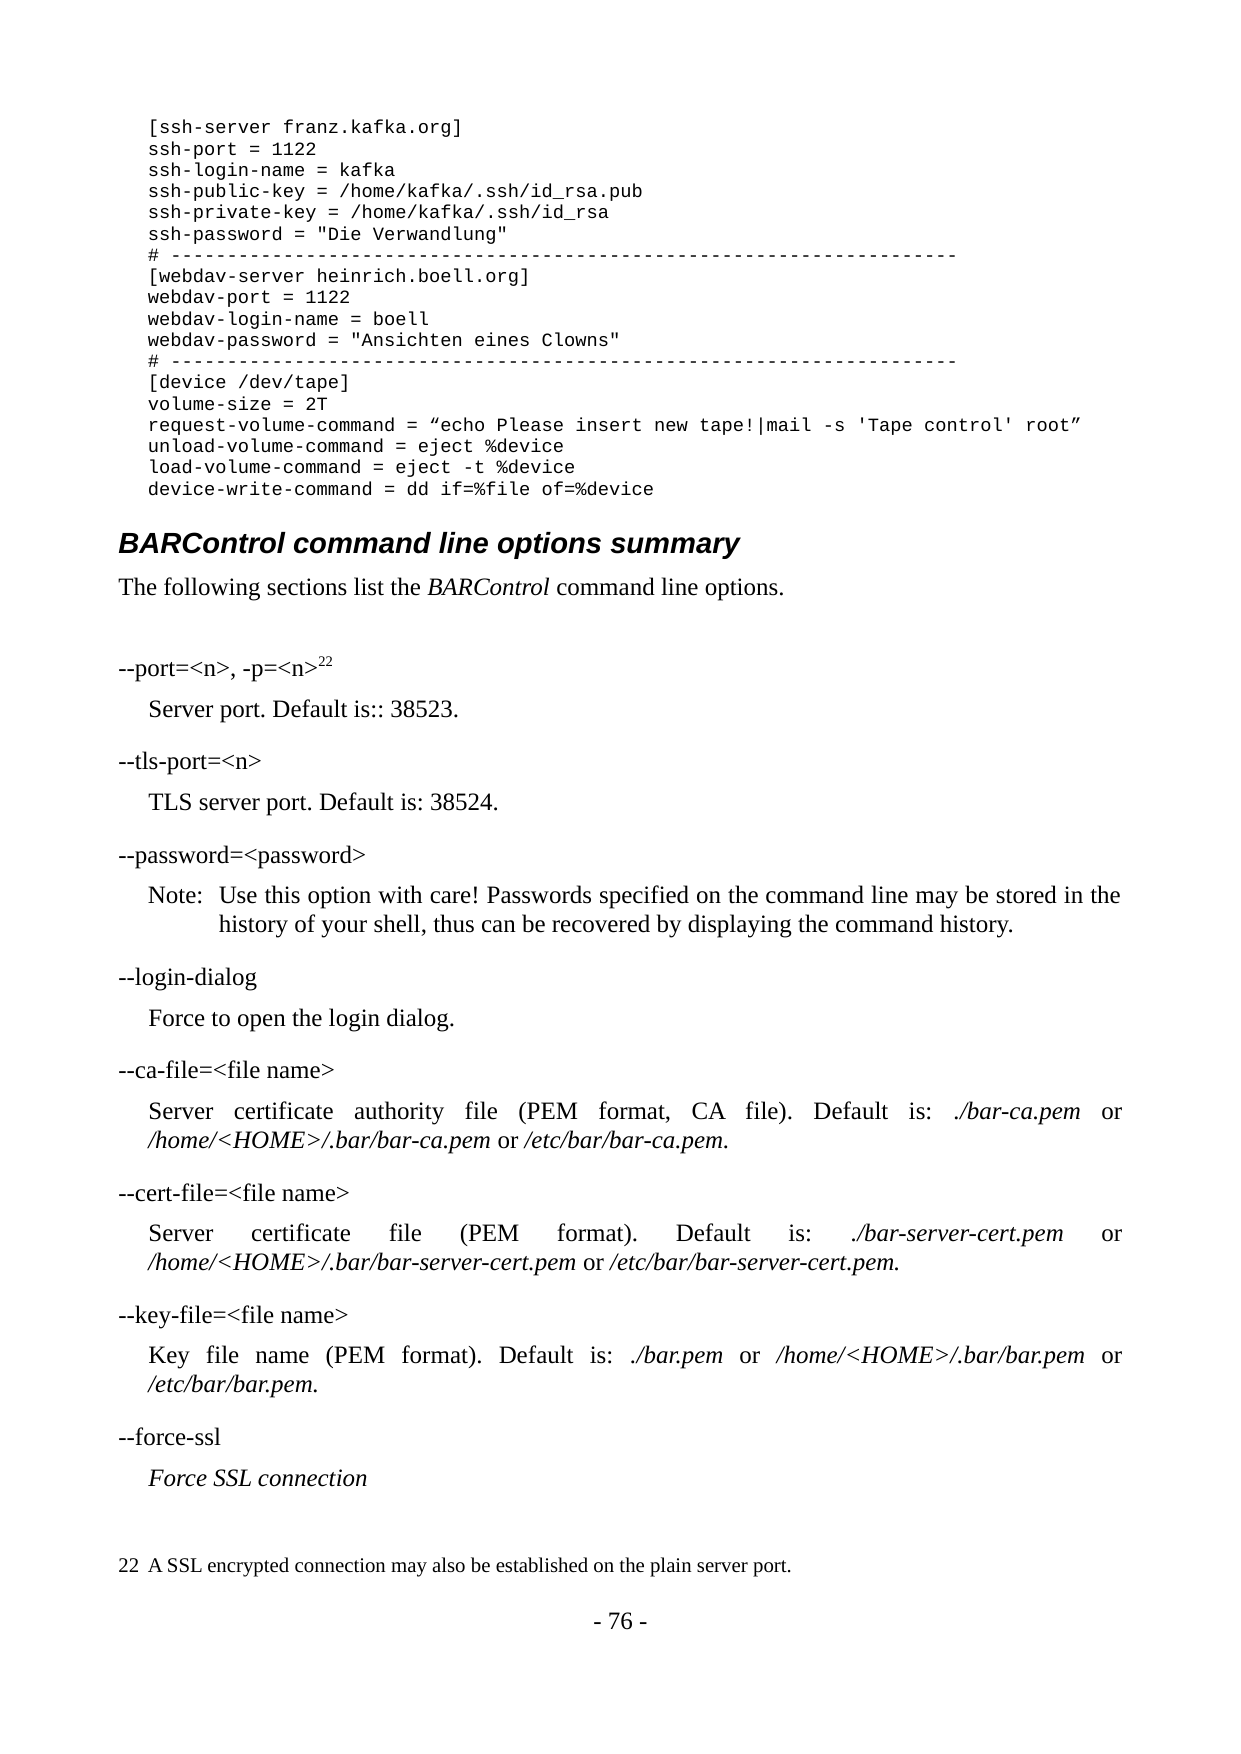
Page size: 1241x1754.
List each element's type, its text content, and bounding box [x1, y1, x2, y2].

title --ca-file=<file name> [118, 1055, 1122, 1084]
text ssh-port = 1122 [148, 139, 1122, 161]
text Key file name (PEM format). Default is: ./bar.pem or /home/<HOME>/.bar/bar.pem or /etc/bar/bar.pem. [148, 1341, 1122, 1398]
text TLS server port. Default is: 38524. [148, 787, 1122, 816]
text ssh-password = "Die Verwandlung" [148, 224, 1122, 246]
text # ---------------------------------------------------------------------- [148, 352, 1122, 373]
text webdav-port = 1122 [148, 288, 1122, 309]
title --cert-file=<file name> [118, 1178, 1122, 1206]
title --force-ssl [118, 1422, 1122, 1451]
text Server port. Default is:: 38523. [148, 694, 1122, 722]
text volume-size = 2T [148, 394, 1122, 416]
title --tls-port=<n> [118, 746, 1122, 775]
text # ---------------------------------------------------------------------- [148, 246, 1122, 267]
text [ssh-server franz.kafka.org] [148, 118, 1122, 139]
text ssh-public-key = /home/kafka/.ssh/id_rsa.pub [148, 182, 1122, 203]
text device-write-command = dd if=%file of=%device [148, 479, 1122, 501]
text ssh-login-name = kafka [148, 161, 1122, 182]
text Server certificate authority file (PEM format, CA file). Default is: ./bar-ca.pem or /home/<HOME>/.bar/bar-ca.pem or /etc/bar/bar-ca.pem. [148, 1096, 1122, 1154]
title --login-dialog [118, 962, 1122, 991]
title --password=<password> [118, 840, 1122, 868]
text Note: Use this option with care! Passwords specified on the command line may be stored in the history of your shell, thus can be recovered by displaying the command history. [148, 881, 1122, 938]
text [device /dev/tape] [148, 373, 1122, 394]
text The following sections list the BARControl command line options. [118, 572, 1122, 600]
title --key-file=<file name> [118, 1300, 1122, 1328]
text [webdav-server heinrich.boell.org] [148, 267, 1122, 288]
text Force to open the login dialog. [148, 1003, 1122, 1031]
text A SSL encrypted connection may also be established on the plain server port. [118, 1553, 1122, 1577]
text load-volume-command = eject -t %device [148, 458, 1122, 479]
text request-volume-command = “echo Please insert new tape!|mail -s 'Tape control' root” [148, 416, 1122, 437]
text unload-volume-command = eject %device [148, 437, 1122, 458]
text webdav-login-name = boell [148, 309, 1122, 331]
text Force SSL connection [148, 1463, 1122, 1491]
text Server certificate file (PEM format). Default is: ./bar-server-cert.pem or /home/<HOME>/.bar/bar-server-cert.pem or /etc/bar/bar-server-cert.pem. [148, 1218, 1122, 1276]
text webdav-password = "Ansichten eines Clowns" [148, 331, 1122, 352]
text ssh-private-key = /home/kafka/.ssh/id_rsa [148, 203, 1122, 224]
title --port=<n>, -p=<n> [118, 653, 1122, 682]
subtitle BARControl command line options summary [118, 526, 1122, 559]
